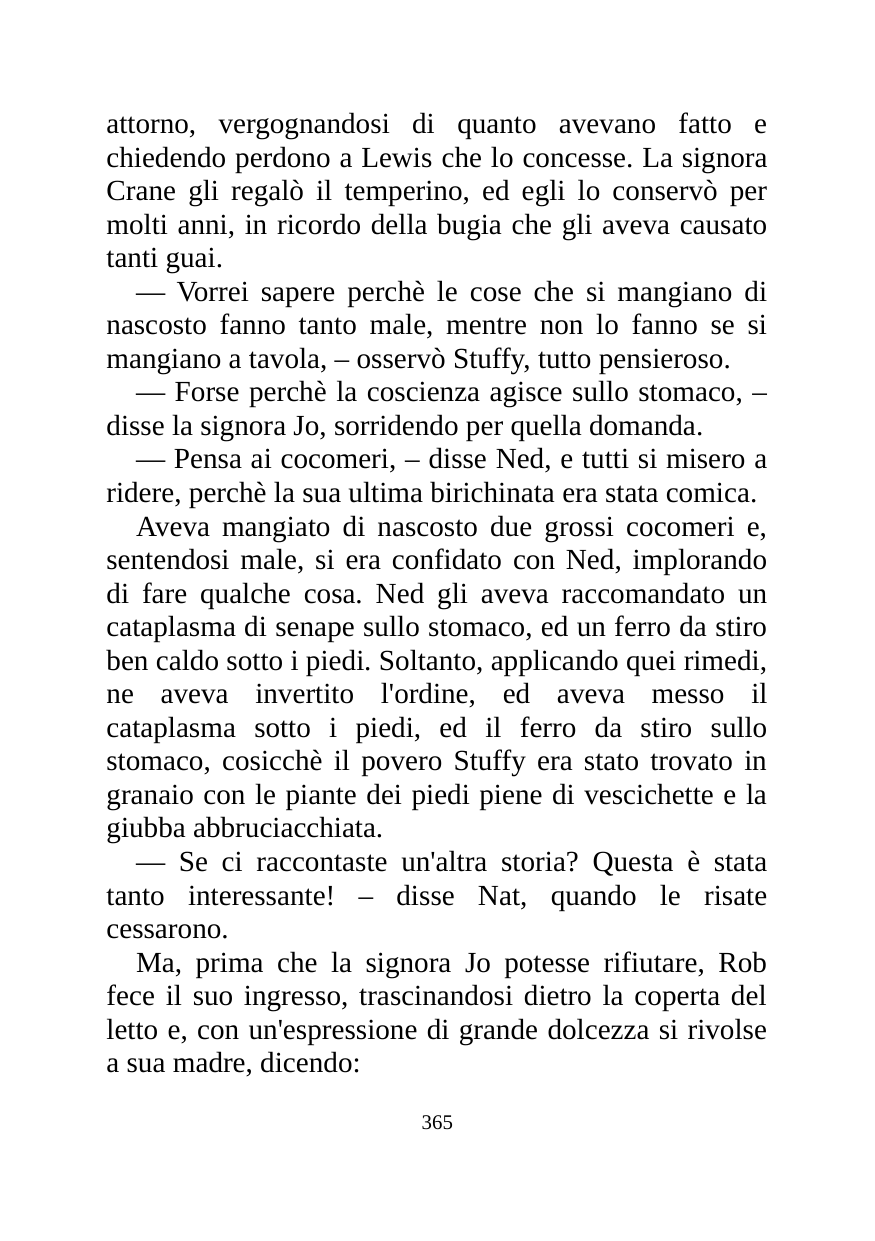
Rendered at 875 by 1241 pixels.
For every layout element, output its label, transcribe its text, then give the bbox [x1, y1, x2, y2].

text — Vorrei sapere perchè le cose che si mangiano di nascosto fanno tanto male, mentre non lo fanno se si mangiano a tavola, – osservò Stuffy, tutto pensieroso. [106, 274, 768, 374]
text — Forse perchè la coscienza agisce sullo stomaco, –disse la signora Jo, sorridendo per quella domanda. [106, 374, 768, 442]
text Ma, prima che la signora Jo potesse rifiutare, Rob fece il suo ingresso, trascinandosi dietro la coperta del letto e, con un'espressione di grande dolcezza si rivolse a sua madre, dicendo: [106, 945, 768, 1079]
text attorno, vergognandosi di quanto avevano fatto e chiedendo perdono a Lewis che lo concesse. La signora Crane gli regalò il temperino, ed egli lo conservò per molti anni, in ricordo della bugia che gli aveva causato tanti guai. [106, 106, 768, 274]
text — Se ci raccontaste un'altra storia? Questa è stata tanto interessante! – disse Nat, quando le risate cessarono. [106, 844, 768, 945]
text Aveva mangiato di nascosto due grossi cocomeri e, sentendosi male, si era confidato con Ned, implorando di fare qualche cosa. Ned gli aveva raccomandato un cataplasma di senape sullo stomaco, ed un ferro da stiro ben caldo sotto i piedi. Soltanto, applicando quei rimedi, ne aveva invertito l'ordine, ed aveva messo il cataplasma sotto i piedi, ed il ferro da stiro sullo stomaco, cosicchè il povero Stuffy era stato trovato in granaio con le piante dei piedi piene di vescichette e la giubba abbruciacchiata. [106, 509, 768, 844]
text — Pensa ai cocomeri, – disse Ned, e tutti si misero a ridere, perchè la sua ultima birichinata era stata comica. [106, 442, 768, 509]
